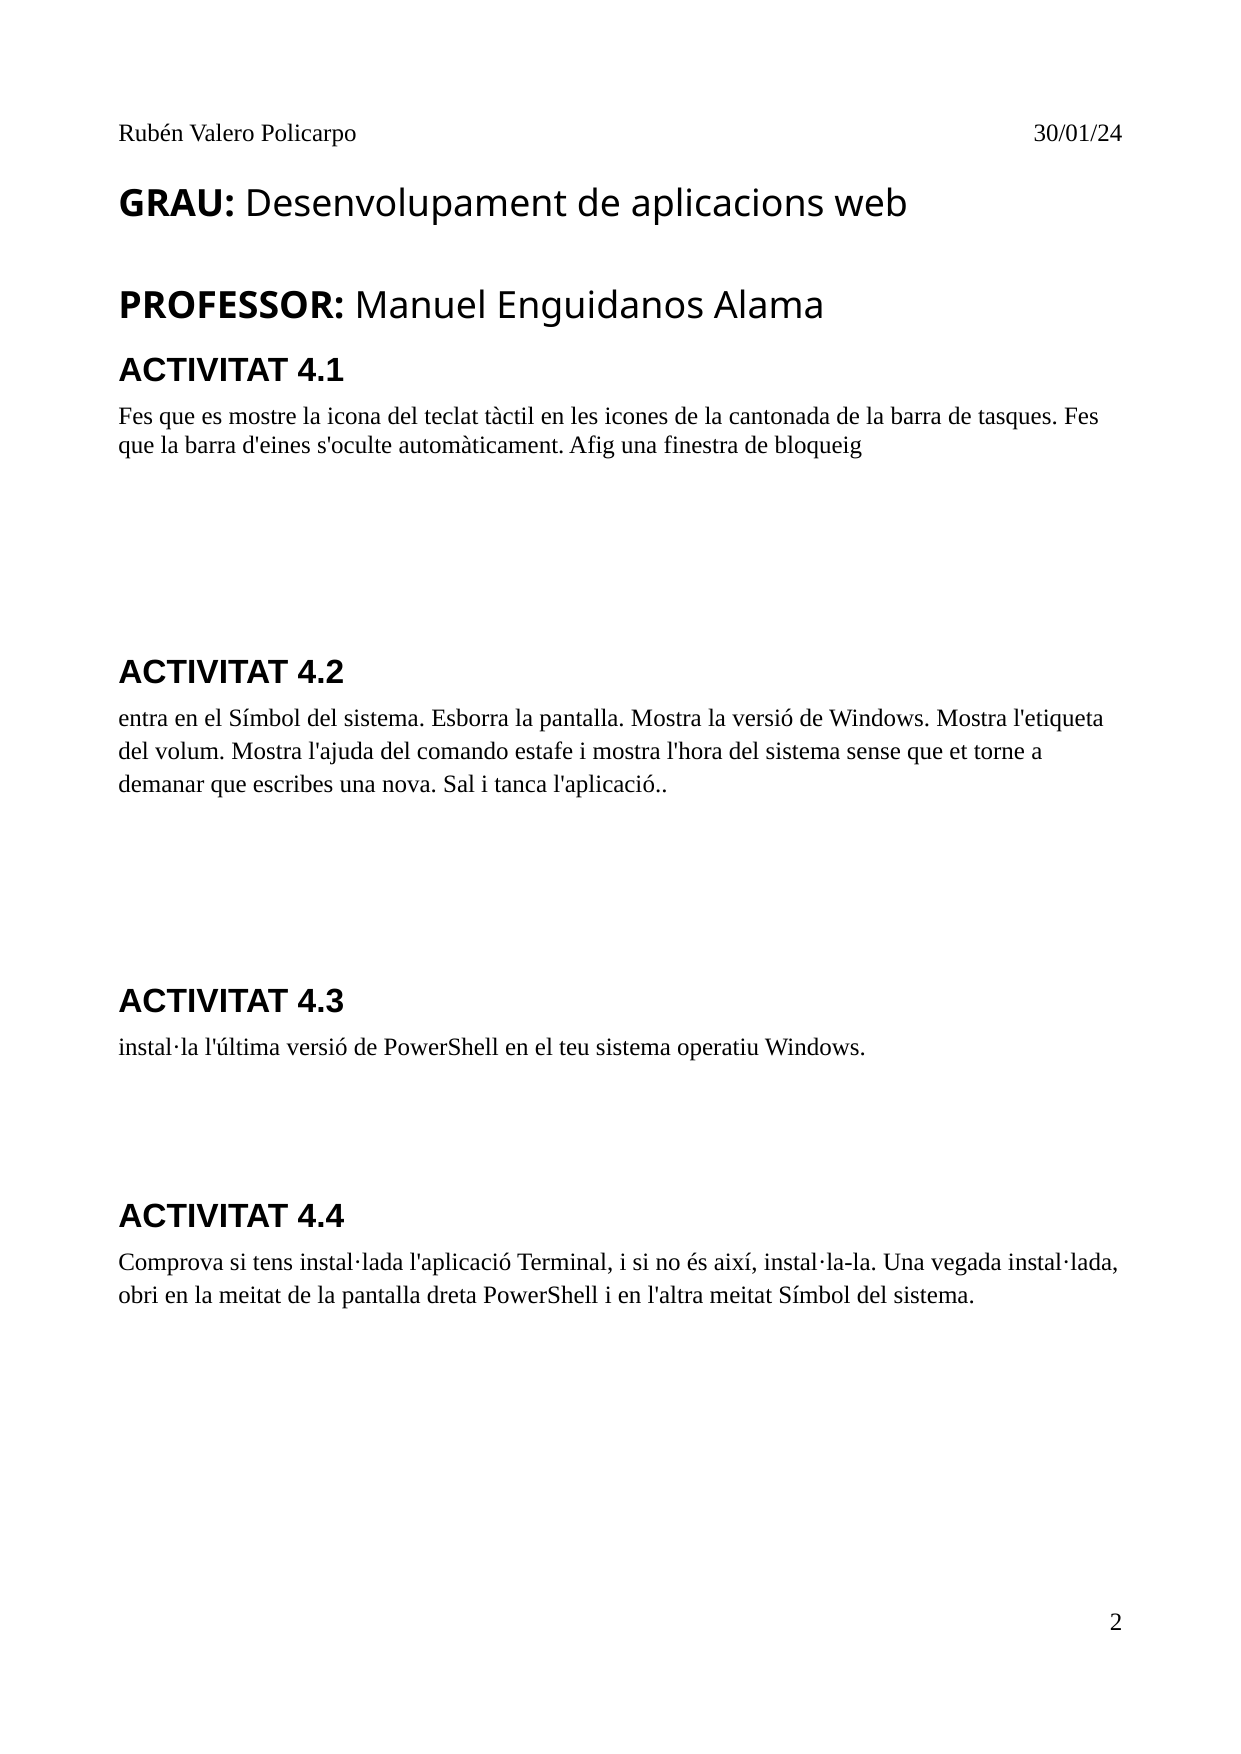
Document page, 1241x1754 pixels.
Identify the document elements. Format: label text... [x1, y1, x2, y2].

subtitle ACTIVITAT 4.3 [118, 981, 1122, 1019]
subtitle ACTIVITAT 4.2 [118, 652, 1122, 691]
subtitle ACTIVITAT 4.4 [118, 1196, 1122, 1234]
text GRAU: Desenvolupament de aplicacions web [118, 176, 1122, 227]
text Comprova si tens instal·lada l'aplicació Terminal, i si no és així, instal·la-la. Una vegada instal·lada, obri en la meitat de la pantalla dreta PowerShell i en l'altra meitat Símbol del sistema. [118, 1247, 1122, 1308]
text PROFESSOR: Manuel Enguidanos Alama [118, 278, 1122, 329]
text entra en el Símbol del sistema. Esborra la pantalla. Mostra la versió de Windows. Mostra l'etiqueta del volum. Mostra l'ajuda del comando estafe i mostra l'hora del sistema sense que et torne a demanar que escribes una nova. Sal i tanca l'aplicació.. [118, 703, 1122, 798]
text Fes que es mostre la icona del teclat tàctil en les icones de la cantonada de la barra de tasques. Fes que la barra d'eines s'oculte automàticament. Afig una finestra de bloqueig [118, 401, 1122, 459]
subtitle ACTIVITAT 4.1 [118, 350, 1122, 389]
text instal·la l'última versió de PowerShell en el teu sistema operatiu Windows. [118, 1032, 1122, 1061]
